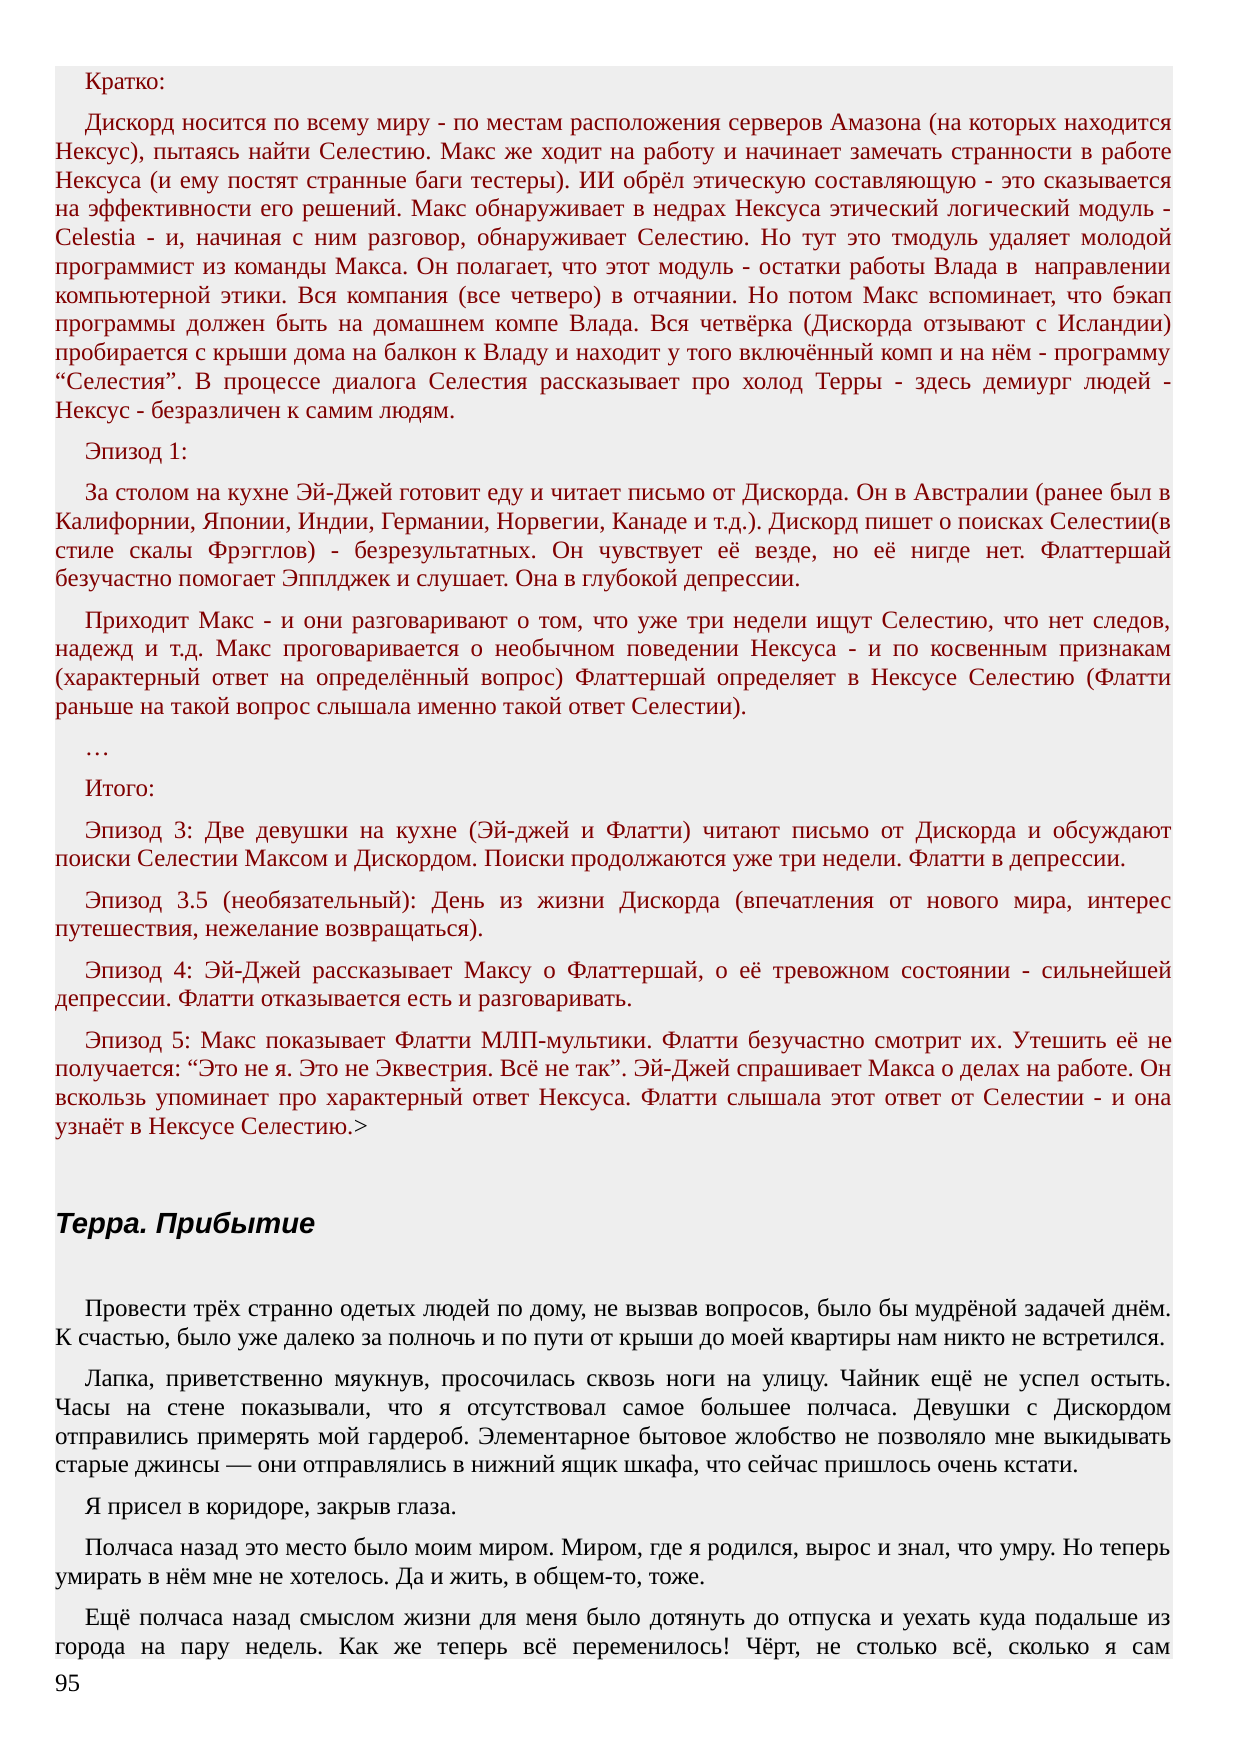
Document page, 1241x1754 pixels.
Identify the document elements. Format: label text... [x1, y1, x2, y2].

text Лапка, приветственно мяукнув, просочилась сквозь ноги на улицу. Чайник ещё не успел остыть. Часы на стене показывали, что я отсутствовал самое большее полчаса. Девушки с Дискордом отправились примерять мой гардероб. Элементарное бытовое жлобство не позволяло мне выкидывать старые джинсы — они отправлялись в нижний ящик шкафа, что сейчас пришлось очень кстати. [55, 1363, 1173, 1478]
text Итого: [55, 773, 1173, 802]
text Ещё полчаса назад смыслом жизни для меня было дотянуть до отпуска и уехать куда подальше из города на пару недель. Как же теперь всё переменилось! Чёрт, не столько всё, сколько я сам [55, 1602, 1173, 1659]
text Дискорд носится по всему миру - по местам расположения серверов Амазона (на которых находится Нексус), пытаясь найти Селестию. Макс же ходит на работу и начинает замечать странности в работе Нексуса (и ему постят странные баги тестеры). ИИ обрёл этическую составляющую - это сказывается на эффективности его решений. Макс обнаруживает в недрах Нексуса этический логический модуль - Celestia - и, начиная с ним разговор, обнаруживает Селестию. Но тут это тмодуль удаляет молодой программист из команды Макса. Он полагает, что этот модуль - остатки работы Влада в направлении компьютерной этики. Вся компания (все четверо) в отчаянии. Но потом Макс вспоминает, что бэкап программы должен быть на домашнем компе Влада. Вся четвёрка (Дискорда отзывают с Исландии) пробирается с крыши дома на балкон к Владу и находит у того включённый комп и на нём - программу “Селестия”. В процессе диалога Селестия рассказывает про холод Терры - здесь демиург людей - Нексус - безразличен к самим людям. [55, 107, 1173, 423]
text … [55, 732, 1173, 761]
text Я присел в коридоре, закрыв глаза. [55, 1491, 1173, 1519]
text Приходит Макс - и они разговаривают о том, что уже три недели ищут Селестию, что нет следов, надежд и т.д. Макс проговаривается о необычном поведении Нексуса - и по косвенным признакам (характерный ответ на определённый вопрос) Флаттершай определяет в Нексусе Селестию (Флатти раньше на такой вопрос слышала именно такой ответ Селестии). [55, 605, 1173, 720]
text Эпизод 5: Макс показывает Флатти МЛП-мультики. Флатти безучастно смотрит их. Утешить её не получается: “Это не я. Это не Эквестрия. Всё не так”. Эй-Джей спрашивает Макса о делах на работе. Он вскользь упоминает про характерный ответ Нексуса. Флатти слышала этот ответ от Селестии - и она узнаёт в Нексусе Селестию.> [55, 1025, 1173, 1140]
text За столом на кухне Эй-Джей готовит еду и читает письмо от Дискорда. Он в Австралии (ранее был в Калифорнии, Японии, Индии, Германии, Норвегии, Канаде и т.д.). Дискорд пишет о поисках Селестии(в стиле скалы Фрэгглов) - безрезультатных. Он чувствует её везде, но её нигде нет. Флаттершай безучастно помогает Эпплджек и слушает. Она в глубокой депрессии. [55, 477, 1173, 592]
text Эпизод 1: [55, 436, 1173, 465]
text Эпизод 4: Эй-Джей рассказывает Максу о Флаттершай, о её тревожном состоянии - сильнейшей депрессии. Флатти отказывается есть и разговаривать. [55, 955, 1173, 1012]
text Полчаса назад это место было моим миром. Миром, где я родился, вырос и знал, что умру. Но теперь умирать в нём мне не хотелось. Да и жить, в общем-то, тоже. [55, 1532, 1173, 1589]
text Эпизод 3.5 (необязательный): День из жизни Дискорда (впечатления от нового мира, интерес путешествия, нежелание возвращаться). [55, 885, 1173, 942]
text Эпизод 3: Две девушки на кухне (Эй-джей и Флатти) читают письмо от Дискорда и обсуждают поиски Селестии Максом и Дискордом. Поиски продолжаются уже три недели. Флатти в депрессии. [55, 815, 1173, 872]
subtitle Терра. Прибытие [55, 1206, 1173, 1239]
text Кратко: [55, 66, 1173, 95]
text Провести трёх странно одетых людей по дому, не вызвав вопросов, было бы мудрёной задачей днём. К счастью, было уже далеко за полночь и по пути от крыши до моей квартиры нам никто не встретился. [55, 1293, 1173, 1351]
